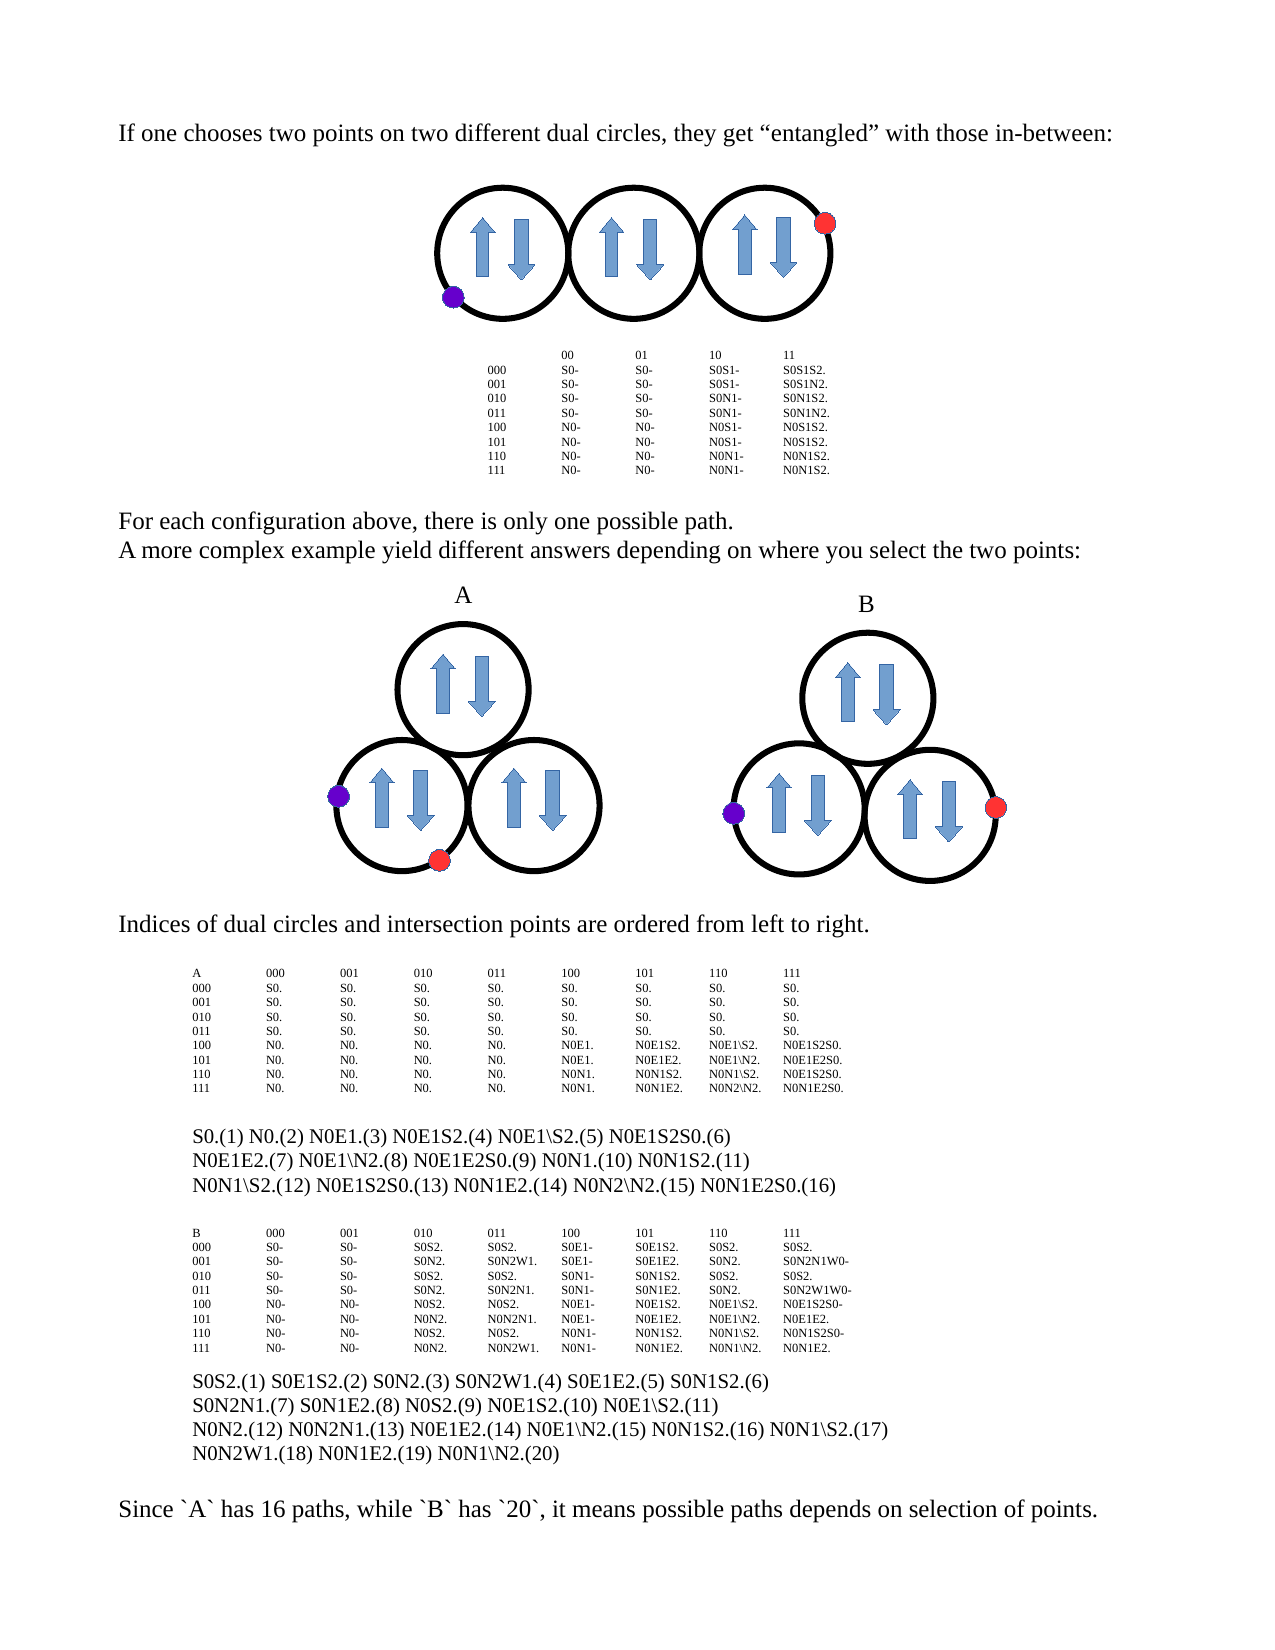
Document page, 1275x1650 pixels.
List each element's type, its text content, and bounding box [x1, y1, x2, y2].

text 000 S0- S0- S0S1- S0S1S2. [118, 362, 1157, 377]
text For each configuration above, there is only one possible path. [118, 506, 1157, 535]
text Indices of dual circles and intersection points are ordered from left to right. [118, 909, 1157, 937]
text A 000 001 010 011 100 101 110 111 [118, 966, 1157, 981]
text 111 N0- N0- N0N2. N0N2W1. N0N1- N0N1E2. N0N1\N2. N0N1E2. [118, 1340, 1157, 1355]
text 101 N0- N0- N0N2. N0N2N1. N0E1- N0E1E2. N0E1\N2. N0E1E2. [118, 1312, 1157, 1326]
text 100 N0- N0- N0S1- N0S1S2. [118, 420, 1157, 434]
text 011 S0- S0- S0N1- S0N1N2. [118, 406, 1157, 420]
text B 000 001 010 011 100 101 110 111 [118, 1225, 1157, 1240]
text 010 S0- S0- S0N1- S0N1S2. [118, 391, 1157, 406]
text 111 N0- N0- N0N1- N0N1S2. [118, 463, 1157, 477]
text 010 S0. S0. S0. S0. S0. S0. S0. S0. [118, 1009, 1157, 1024]
text S0.(1) N0.(2) N0E1.(3) N0E1S2.(4) N0E1\S2.(5) N0E1S2S0.(6) [118, 1124, 1157, 1148]
text 00 01 10 11 [118, 348, 1157, 362]
text 000 S0. S0. S0. S0. S0. S0. S0. S0. [118, 981, 1157, 995]
text N0E1E2.(7) N0E1\N2.(8) N0E1E2S0.(9) N0N1.(10) N0N1S2.(11) [118, 1148, 1157, 1172]
text A more complex example yield different answers depending on where you select the two points: [118, 535, 1157, 564]
text 100 N0- N0- N0S2. N0S2. N0E1- N0E1S2. N0E1\S2. N0E1S2S0- [118, 1297, 1157, 1312]
text 011 S0- S0- S0N2. S0N2N1. S0N1- S0N1E2. S0N2. S0N2W1W0- [118, 1283, 1157, 1297]
text 101 N0. N0. N0. N0. N0E1. N0E1E2. N0E1\N2. N0E1E2S0. [118, 1052, 1157, 1067]
text S0S2.(1) S0E1S2.(2) S0N2.(3) S0N2W1.(4) S0E1E2.(5) S0N1S2.(6) [118, 1369, 1157, 1393]
text 101 N0- N0- N0S1- N0S1S2. [118, 434, 1157, 449]
text N0N2W1.(18) N0N1E2.(19) N0N1\N2.(20) [118, 1441, 1157, 1465]
text 001 S0- S0- S0N2. S0N2W1. S0E1- S0E1E2. S0N2. S0N2N1W0- [118, 1254, 1157, 1268]
text Since `A` has 16 paths, while `B` has `20`, it means possible paths depends on selection of points. [118, 1494, 1157, 1523]
text N0N2.(12) N0N2N1.(13) N0E1E2.(14) N0E1\N2.(15) N0N1S2.(16) N0N1\S2.(17) [118, 1417, 1157, 1441]
text 100 N0. N0. N0. N0. N0E1. N0E1S2. N0E1\S2. N0E1S2S0. [118, 1038, 1157, 1052]
text 110 N0. N0. N0. N0. N0N1. N0N1S2. N0N1\S2. N0E1S2S0. [118, 1067, 1157, 1081]
text 111 N0. N0. N0. N0. N0N1. N0N1E2. N0N2\N2. N0N1E2S0. [118, 1081, 1157, 1096]
text 001 S0- S0- S0S1- S0S1N2. [118, 377, 1157, 391]
text 110 N0- N0- N0S2. N0S2. N0N1- N0N1S2. N0N1\S2. N0N1S2S0- [118, 1326, 1157, 1340]
text N0N1\S2.(12) N0E1S2S0.(13) N0N1E2.(14) N0N2\N2.(15) N0N1E2S0.(16) [118, 1172, 1157, 1197]
text 001 S0. S0. S0. S0. S0. S0. S0. S0. [118, 995, 1157, 1009]
text If one chooses two points on two different dual circles, they get “entangled” with those in-between: [118, 118, 1157, 147]
text 110 N0- N0- N0N1- N0N1S2. [118, 449, 1157, 463]
text 010 S0- S0- S0S2. S0S2. S0N1- S0N1S2. S0S2. S0S2. [118, 1268, 1157, 1283]
text 011 S0. S0. S0. S0. S0. S0. S0. S0. [118, 1024, 1157, 1038]
text S0N2N1.(7) S0N1E2.(8) N0S2.(9) N0E1S2.(10) N0E1\S2.(11) [118, 1393, 1157, 1417]
text 000 S0- S0- S0S2. S0S2. S0E1- S0E1S2. S0S2. S0S2. [118, 1240, 1157, 1254]
